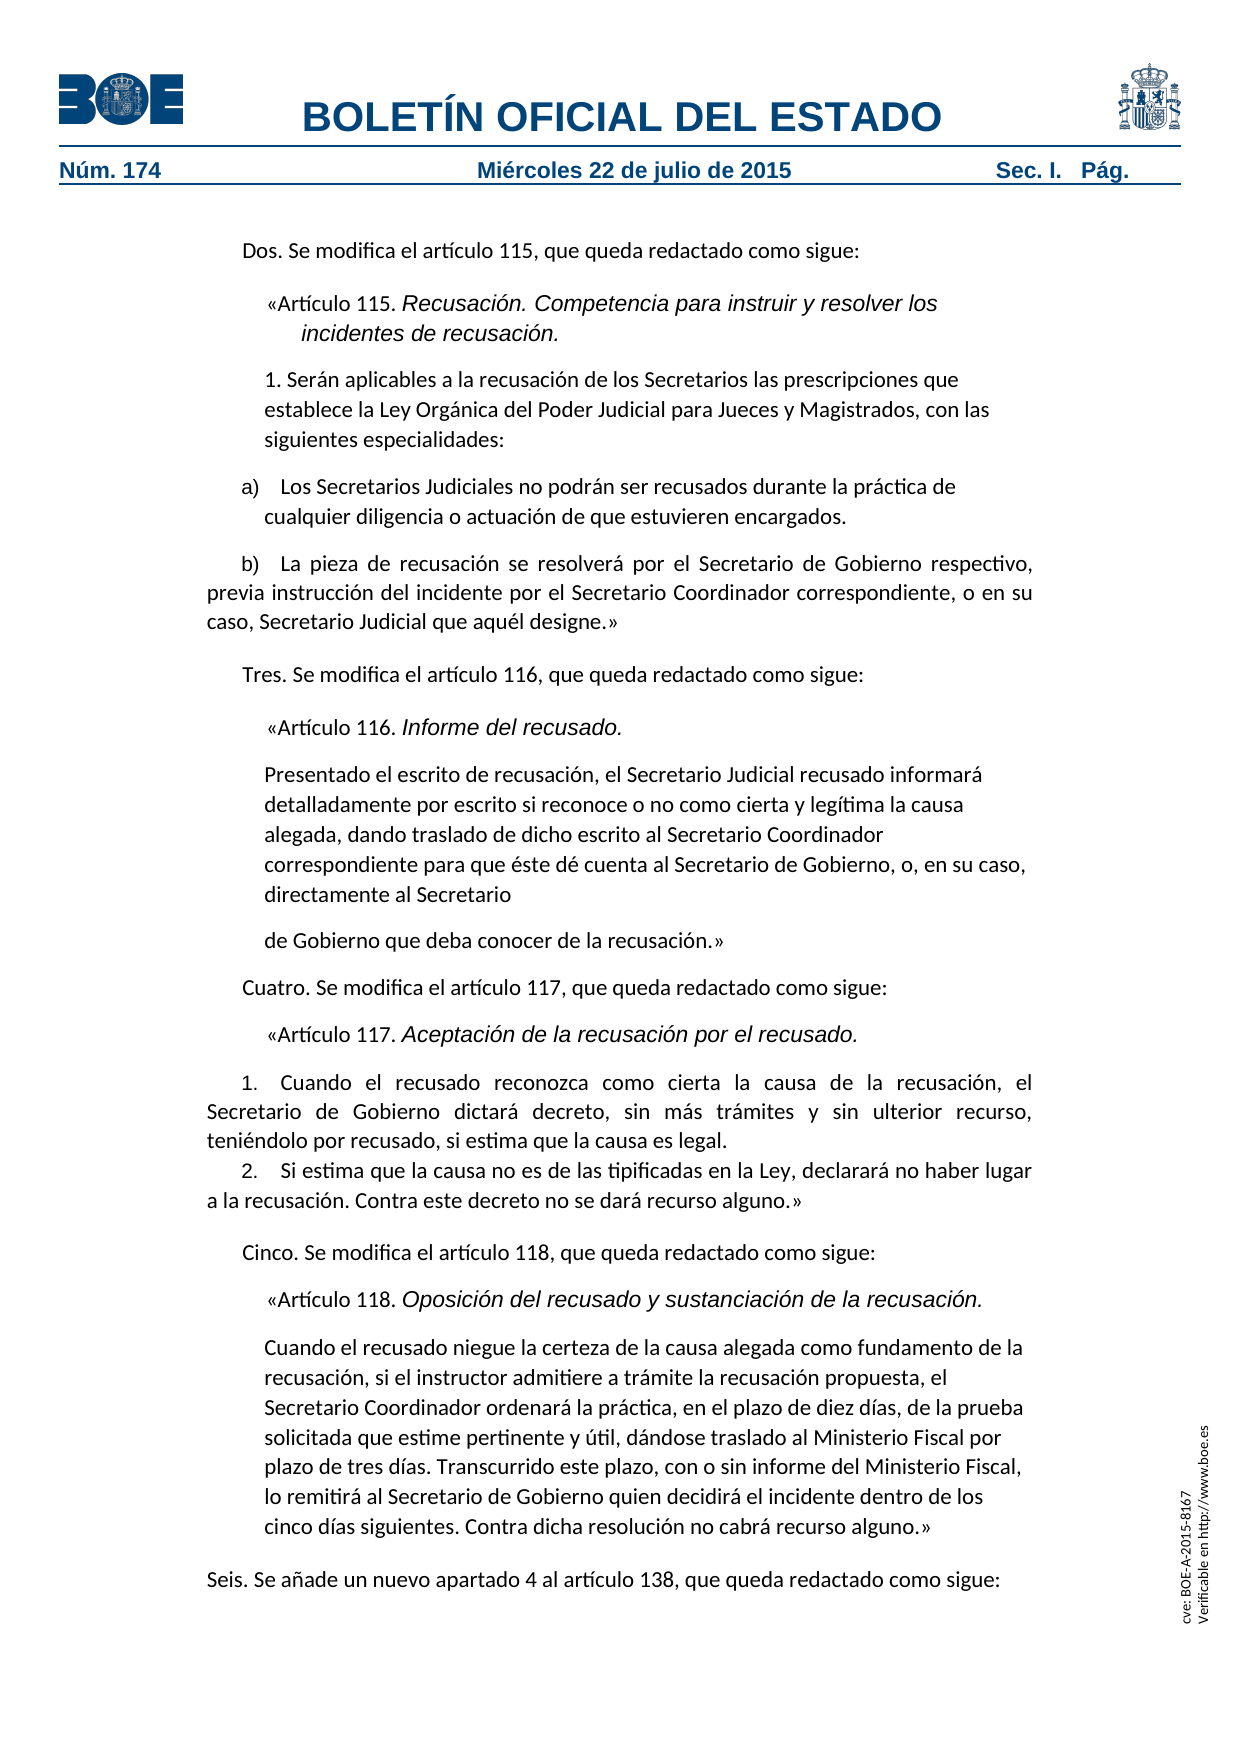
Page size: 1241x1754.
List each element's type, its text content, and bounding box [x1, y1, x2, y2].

text Seis. Se añade un nuevo apartado 4 al artículo 138, que queda redactado como sigue: [207, 1566, 1034, 1593]
list La pieza de recusación se resolverá por el Secretario de Gobierno respectivo, previa instrucción del incidente por el Secretario Coordinador correspondiente, o en su caso, Secretario Judicial que aquél designe.» [207, 549, 1034, 635]
text «Artículo 115. Recusación. Competencia para instruir y resolver los incidentes de recusación. [266, 289, 1034, 346]
text «Artículo 118. Oposición del recusado y sustanciación de la recusación. [266, 1286, 1034, 1314]
text «Artículo 117. Aceptación de la recusación por el recusado. [266, 1020, 1034, 1048]
text Dos. Se modifica el artículo 115, que queda redactado como sigue: [242, 236, 1034, 264]
text 1. Serán aplicables a la recusación de los Secretarios las prescripciones que establece la Ley Orgánica del Poder Judicial para Jueces y Magistrados, con las siguientes especialidades: [264, 365, 1034, 453]
list Cuando el recusado reconozca como cierta la causa de la recusación, el Secretario de Gobierno dictará decreto, sin más trámites y sin ulterior recurso, teniéndolo por recusado, si estima que la causa es legal. [207, 1068, 1034, 1154]
text Presentado el escrito de recusación, el Secretario Judicial recusado informará detalladamente por escrito si reconoce o no como cierta y legítima la causa alegada, dando traslado de dicho escrito al Secretario Coordinador correspondiente para que éste dé cuenta al Secretario de Gobierno, o, en su caso, directamente al Secretario [264, 761, 1034, 908]
text «Artículo 116. Informe del recusado. [266, 713, 1034, 741]
text de Gobierno que deba conocer de la recusación.» [264, 927, 1034, 955]
text Cuatro. Se modifica el artículo 117, que queda redactado como sigue: [242, 973, 1034, 1001]
list Los Secretarios Judiciales no podrán ser recusados durante la práctica de [207, 472, 1034, 500]
text cualquier diligencia o actuación de que estuvieren encargados. [264, 502, 1034, 530]
list Si estima que la causa no es de las tipificadas en la Ley, declarará no haber lugar a la recusación. Contra este decreto no se dará recurso alguno.» [207, 1156, 1034, 1214]
text Cuando el recusado niegue la certeza de la causa alegada como fundamento de la recusación, si el instructor admitiere a trámite la recusación propuesta, el Secretario Coordinador ordenará la práctica, en el plazo de diez días, de la prueba solicitada que estime pertinente y útil, dándose traslado al Ministerio Fiscal por plazo de tres días. Transcurrido este plazo, con o sin informe del Ministerio Fiscal, lo remitirá al Secretario de Gobierno quien decidirá el incidente dentro de los cinco días siguientes. Contra dicha resolución no cabrá recurso alguno.» [264, 1333, 1034, 1540]
text Cinco. Se modifica el artículo 118, que queda redactado como sigue: [242, 1238, 1034, 1266]
text Tres. Se modifica el artículo 116, que queda redactado como sigue: [242, 660, 1034, 688]
